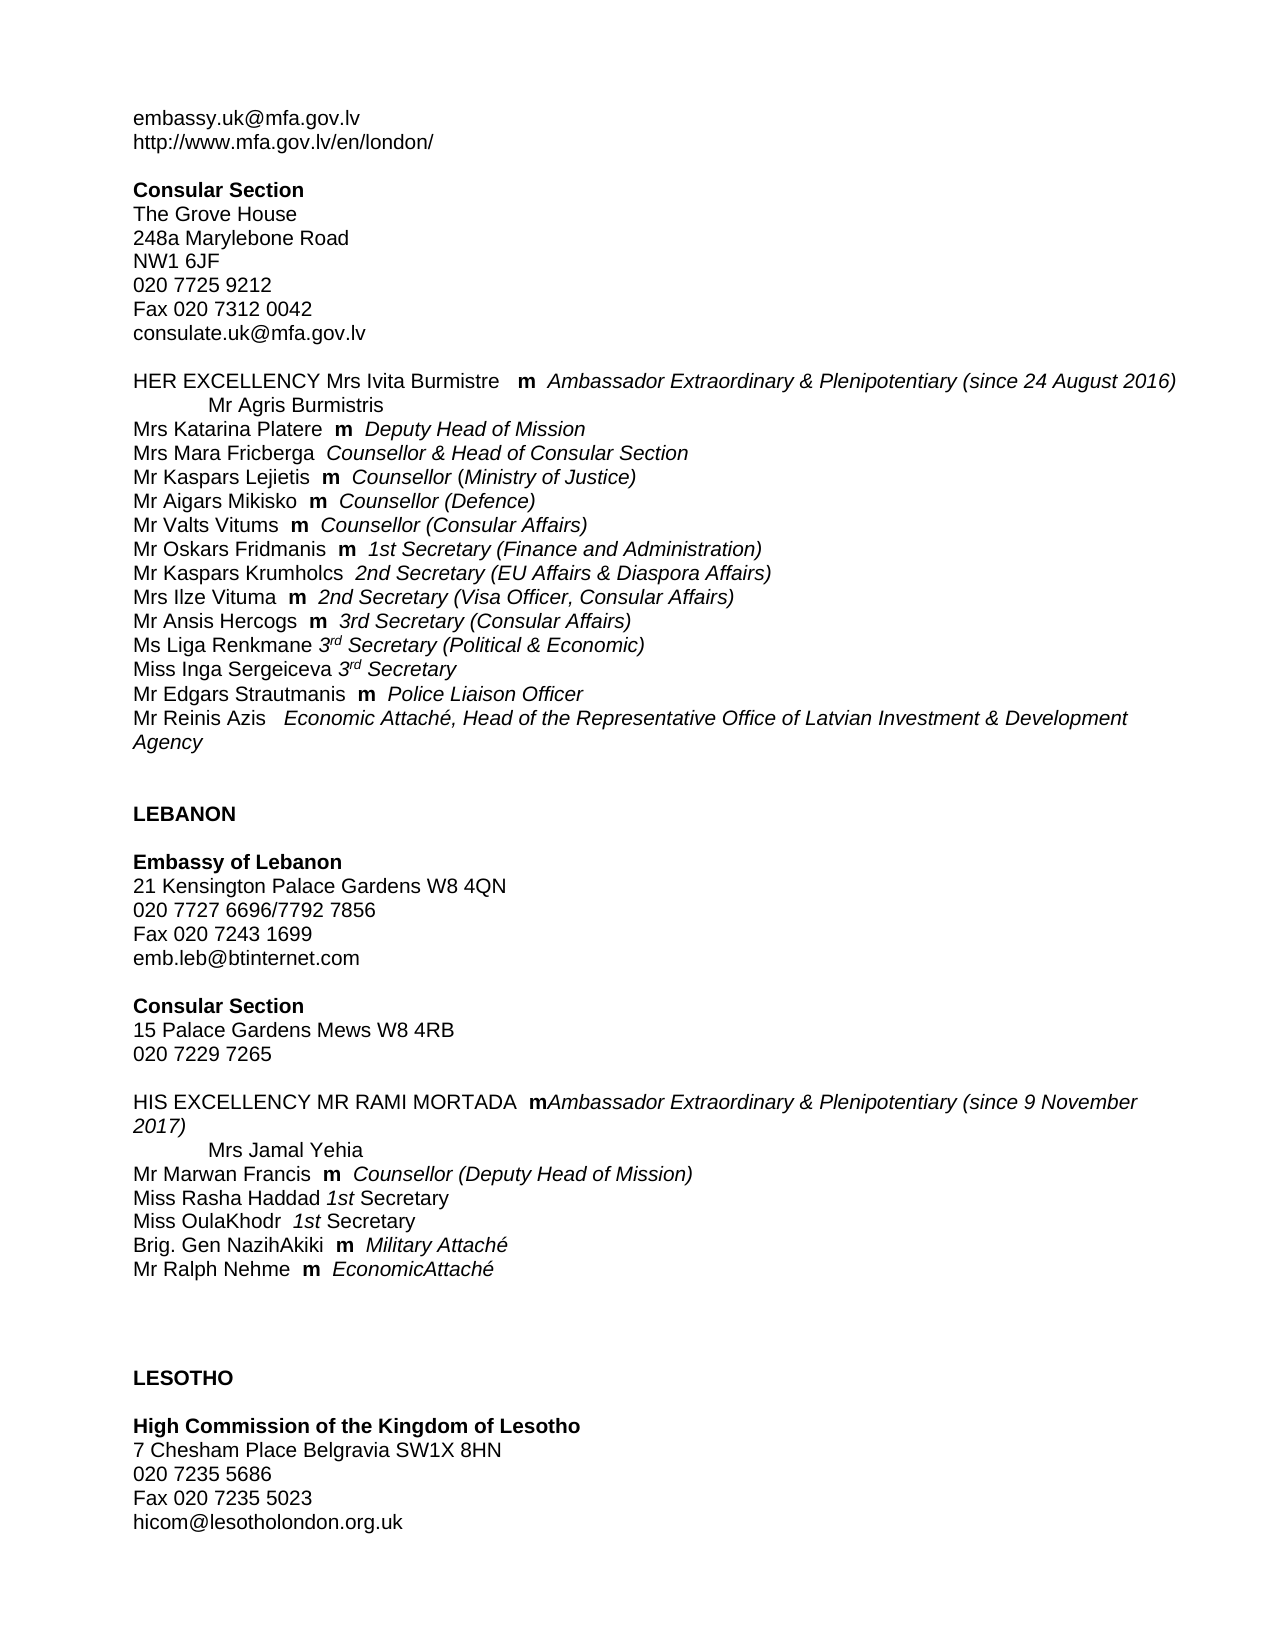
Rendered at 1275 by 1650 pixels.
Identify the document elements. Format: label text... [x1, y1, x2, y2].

text 21 Kensington Palace Gardens W8 4QN [133, 874, 1181, 898]
text hicom@lesotholondon.org.uk [133, 1510, 1181, 1534]
text Ms Liga Renkmane 3rd Secretary (Political & Economic) [133, 633, 1181, 657]
text Mr Marwan Francis m Counsellor (Deputy Head of Mission) [133, 1161, 1181, 1185]
text Miss OulaKhodr 1st Secretary [133, 1209, 1181, 1233]
text HIS EXCELLENCY MR RAMI MORTADA mAmbassador Extraordinary & Plenipotentiary (since 9 November 2017) [133, 1089, 1181, 1137]
subtitle Embassy of Lebanon [133, 850, 1181, 874]
text emb.leb@btinternet.com [133, 946, 1181, 970]
text Mr Kaspars Lejietis m Counsellor (Ministry of Justice) [133, 465, 1181, 489]
text 15 Palace Gardens Mews W8 4RB [133, 1018, 1181, 1042]
text Mr Kaspars Krumholcs 2nd Secretary (EU Affairs & Diaspora Affairs) [133, 561, 1181, 585]
text Miss Inga Sergeiceva 3rd Secretary [133, 657, 1181, 681]
text High Commission of the Kingdom of Lesotho [133, 1414, 1181, 1438]
text Mr Reinis Azis Economic Attaché, Head of the Representative Office of Latvian Investment & Development Agency [133, 706, 1181, 754]
text 7 Chesham Place Belgravia SW1X 8HN [133, 1438, 1181, 1462]
text http://www.mfa.gov.lv/en/london/ [133, 129, 1181, 153]
text Fax 020 7312 0042 [133, 297, 1181, 321]
text Mrs Mara Fricberga Counsellor & Head of Consular Section [133, 441, 1181, 465]
text HER EXCELLENCY Mrs Ivita Burmistre m Ambassador Extraordinary & Plenipotentiary (since 24 August 2016) [133, 369, 1181, 393]
text Consular Section [133, 177, 1181, 201]
text Miss Rasha Haddad 1st Secretary [133, 1185, 1181, 1209]
text Fax 020 7235 5023 [133, 1486, 1181, 1510]
text Mrs Katarina Platere m Deputy Head of Mission [133, 417, 1181, 441]
text NW1 6JF [133, 249, 1181, 273]
text Mr Ansis Hercogs m 3rd Secretary (Consular Affairs) [133, 609, 1181, 633]
text 248a Marylebone Road [133, 225, 1181, 249]
text Fax 020 7243 1699 [133, 922, 1181, 946]
text 020 7229 7265 [133, 1042, 1181, 1066]
text LEBANON [133, 802, 1181, 826]
text consulate.uk@mfa.gov.lv [133, 321, 1181, 345]
text Mrs Jamal Yehia [133, 1137, 1181, 1161]
text The Grove House [133, 201, 1181, 225]
text embassy.uk@mfa.gov.lv [133, 106, 1181, 129]
text Mr Valts Vitums m Counsellor (Consular Affairs) [133, 513, 1181, 537]
text 020 7727 6696/7792 7856 [133, 898, 1181, 922]
text Brig. Gen NazihAkiki m Military Attaché [133, 1233, 1181, 1257]
text Mr Oskars Fridmanis m 1st Secretary (Finance and Administration) [133, 537, 1181, 561]
text Mr Aigars Mikisko m Counsellor (Defence) [133, 489, 1181, 513]
text 020 7725 9212 [133, 273, 1181, 297]
text 020 7235 5686 [133, 1462, 1181, 1486]
text Mr Agris Burmistris [133, 393, 1181, 417]
text Mrs Ilze Vituma m 2nd Secretary (Visa Officer, Consular Affairs) [133, 585, 1181, 609]
subtitle Consular Section [133, 994, 1181, 1018]
text Mr Ralph Nehme m EconomicAttaché [133, 1257, 1181, 1281]
text Mr Edgars Strautmanis m Police Liaison Officer [133, 682, 1181, 706]
text LESOTHO [133, 1366, 1181, 1390]
